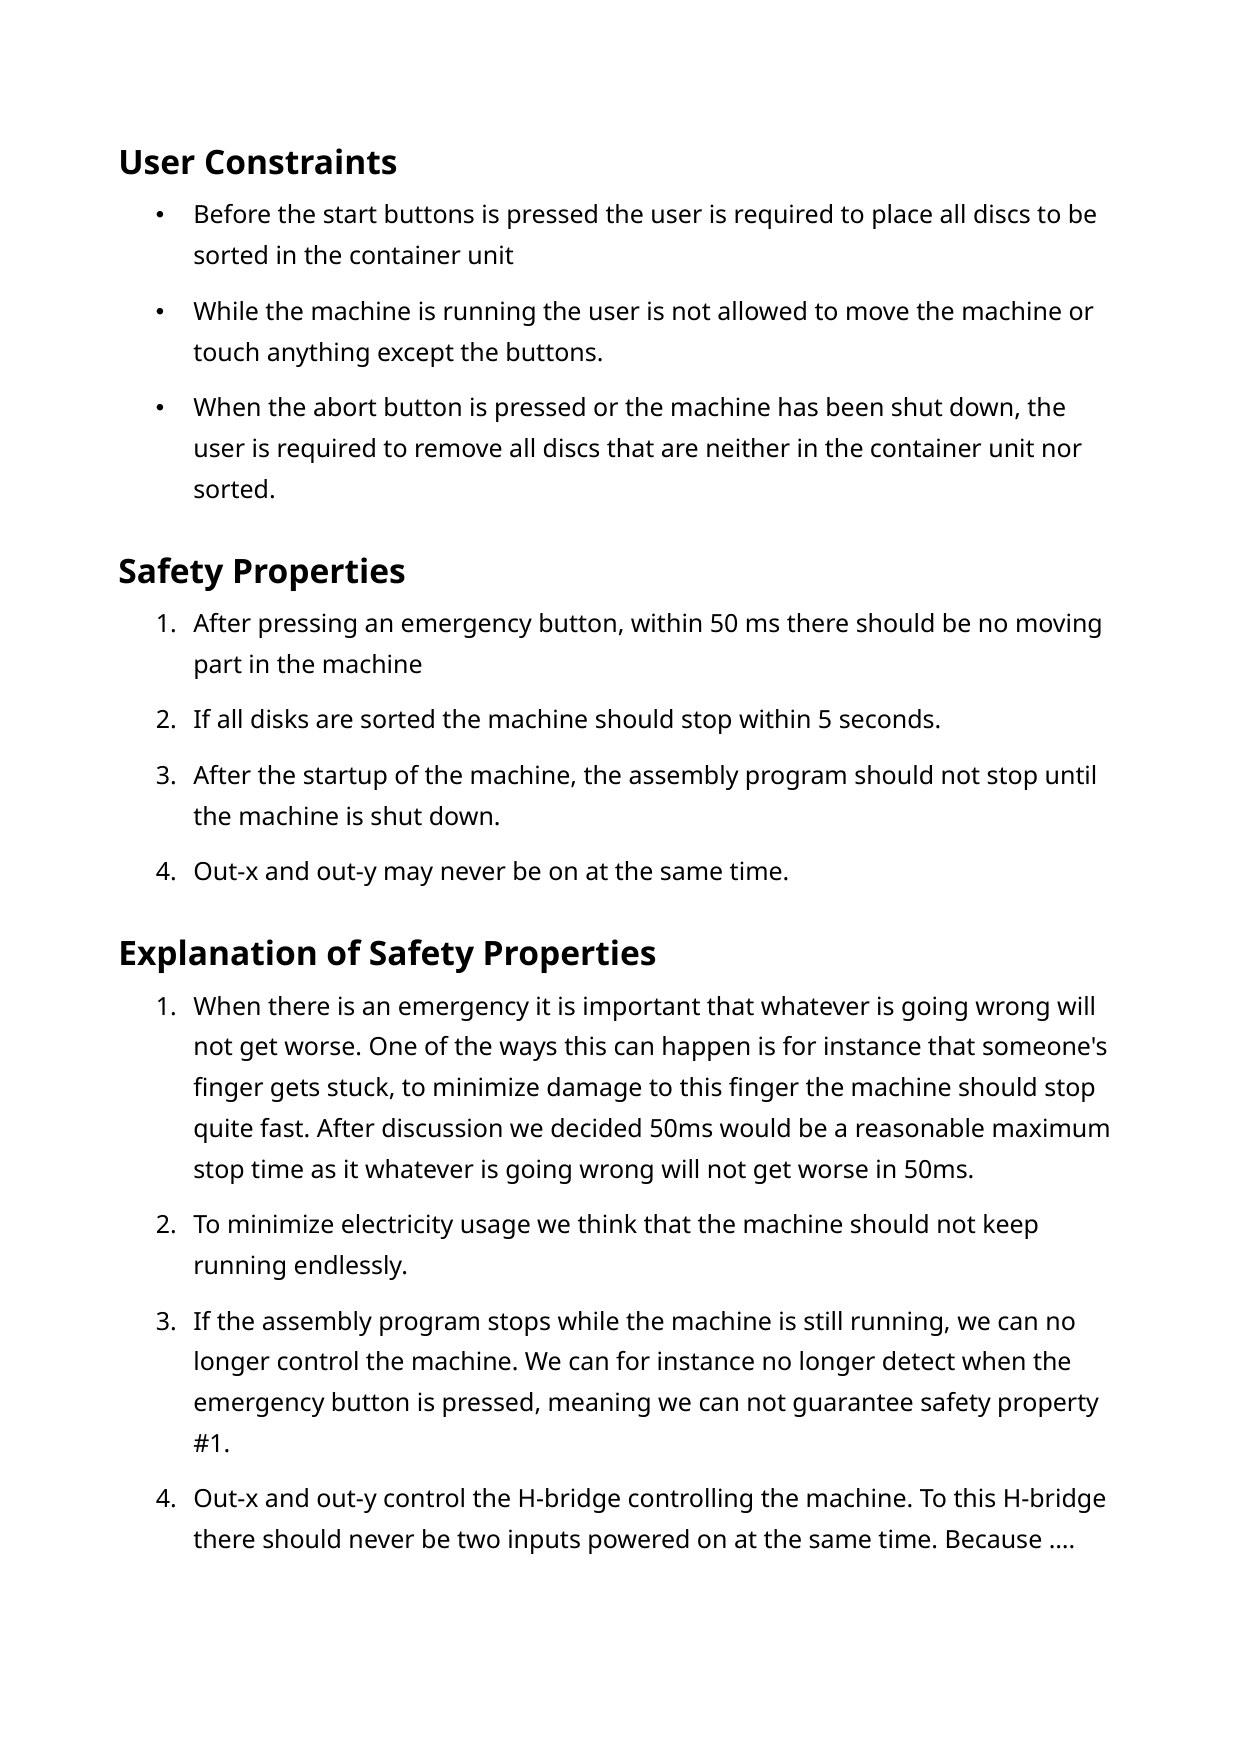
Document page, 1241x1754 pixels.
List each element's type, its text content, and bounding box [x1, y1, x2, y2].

list When there is an emergency it is important that whatever is going wrong will not get worse. One of the ways this can happen is for instance that someone's finger gets stuck, to minimize damage to this finger the machine should stop quite fast. After discussion we decided 50ms would be a reasonable maximum stop time as it whatever is going wrong will not get worse in 50ms. [156, 988, 1122, 1186]
list If the assembly program stops while the machine is still running, we can no longer control the machine. We can for instance no longer detect when the emergency button is pressed, meaning we can not guarantee safety property #1. [156, 1303, 1122, 1460]
list To minimize electricity usage we think that the machine should not keep running endlessly. [156, 1207, 1122, 1282]
subtitle User Constraints [118, 139, 1122, 185]
list Out-x and out-y control the H-bridge controlling the machine. To this H-bridge there should never be two inputs powered on at the same time. Because …. [156, 1481, 1122, 1556]
list While the machine is running the user is not allowed to move the machine or touch anything except the buttons. [156, 293, 1122, 368]
list Out-x and out-y may never be on at the same time. [156, 854, 1122, 888]
list When the abort button is pressed or the machine has been shut down, the user is required to remove all discs that are neither in the container unit nor sorted. [156, 390, 1122, 505]
list After the startup of the machine, the assembly program should not stop until the machine is shut down. [156, 757, 1122, 832]
subtitle Explanation of Safety Properties [118, 930, 1122, 976]
list After pressing an emergency button, within 50 ms there should be no moving part in the machine [156, 606, 1122, 681]
list If all disks are sorted the machine should stop within 5 seconds. [156, 702, 1122, 736]
subtitle Safety Properties [118, 548, 1122, 593]
list Before the start buttons is pressed the user is required to place all discs to be sorted in the container unit [156, 197, 1122, 272]
